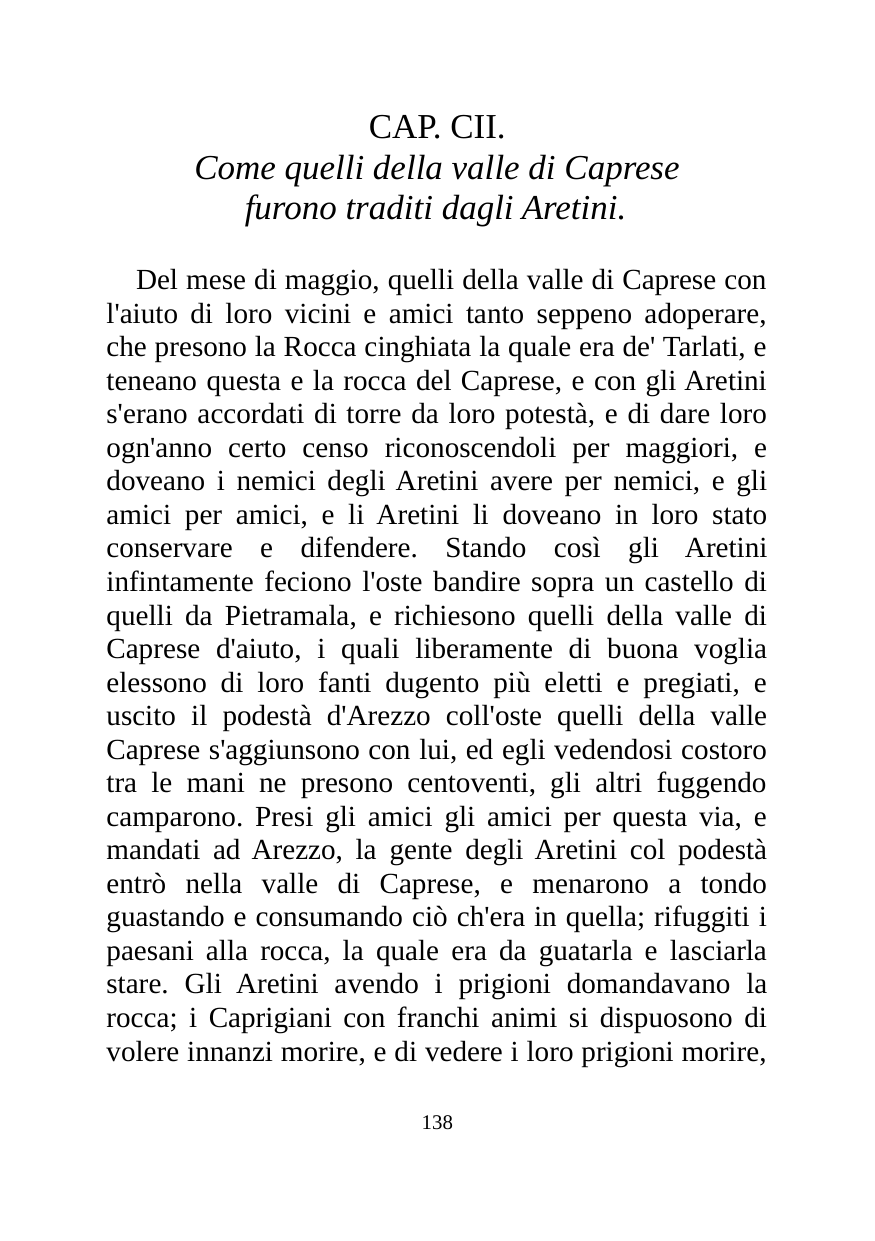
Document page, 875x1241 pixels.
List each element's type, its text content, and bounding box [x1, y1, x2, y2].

subtitle CAP. CII. Come quelli della valle di Caprese furono traditi dagli Aretini. [106, 106, 768, 227]
text Del mese di maggio, quelli della valle di Caprese con l'aiuto di loro vicini e amici tanto seppeno adoperare, che presono la Rocca cinghiata la quale era de' Tarlati, e teneano questa e la rocca del Caprese, e con gli Aretini s'erano accordati di torre da loro potestà, e di dare loro ogn'anno certo censo riconoscendoli per maggiori, e doveano i nemici degli Aretini avere per nemici, e gli amici per amici, e li Aretini li doveano in loro stato conservare e difendere. Stando così gli Aretini infintamente feciono l'oste bandire sopra un castello di quelli da Pietramala, e richiesono quelli della valle di Caprese d'aiuto, i quali liberamente di buona voglia elessono di loro fanti dugento più eletti e pregiati, e uscito il podestà d'Arezzo coll'oste quelli della valle Caprese s'aggiunsono con lui, ed egli vedendosi costoro tra le mani ne presono centoventi, gli altri fuggendo camparono. Presi gli amici gli amici per questa via, e mandati ad Arezzo, la gente degli Aretini col podestà entrò nella valle di Caprese, e menarono a tondo guastando e consumando ciò ch'era in quella; rifuggiti i paesani alla rocca, la quale era da guatarla e lasciarla stare. Gli Aretini avendo i prigioni domandavano la rocca; i Caprigiani con franchi animi si dispuosono di volere innanzi morire, e di vedere i loro prigioni morire, [106, 262, 768, 1067]
